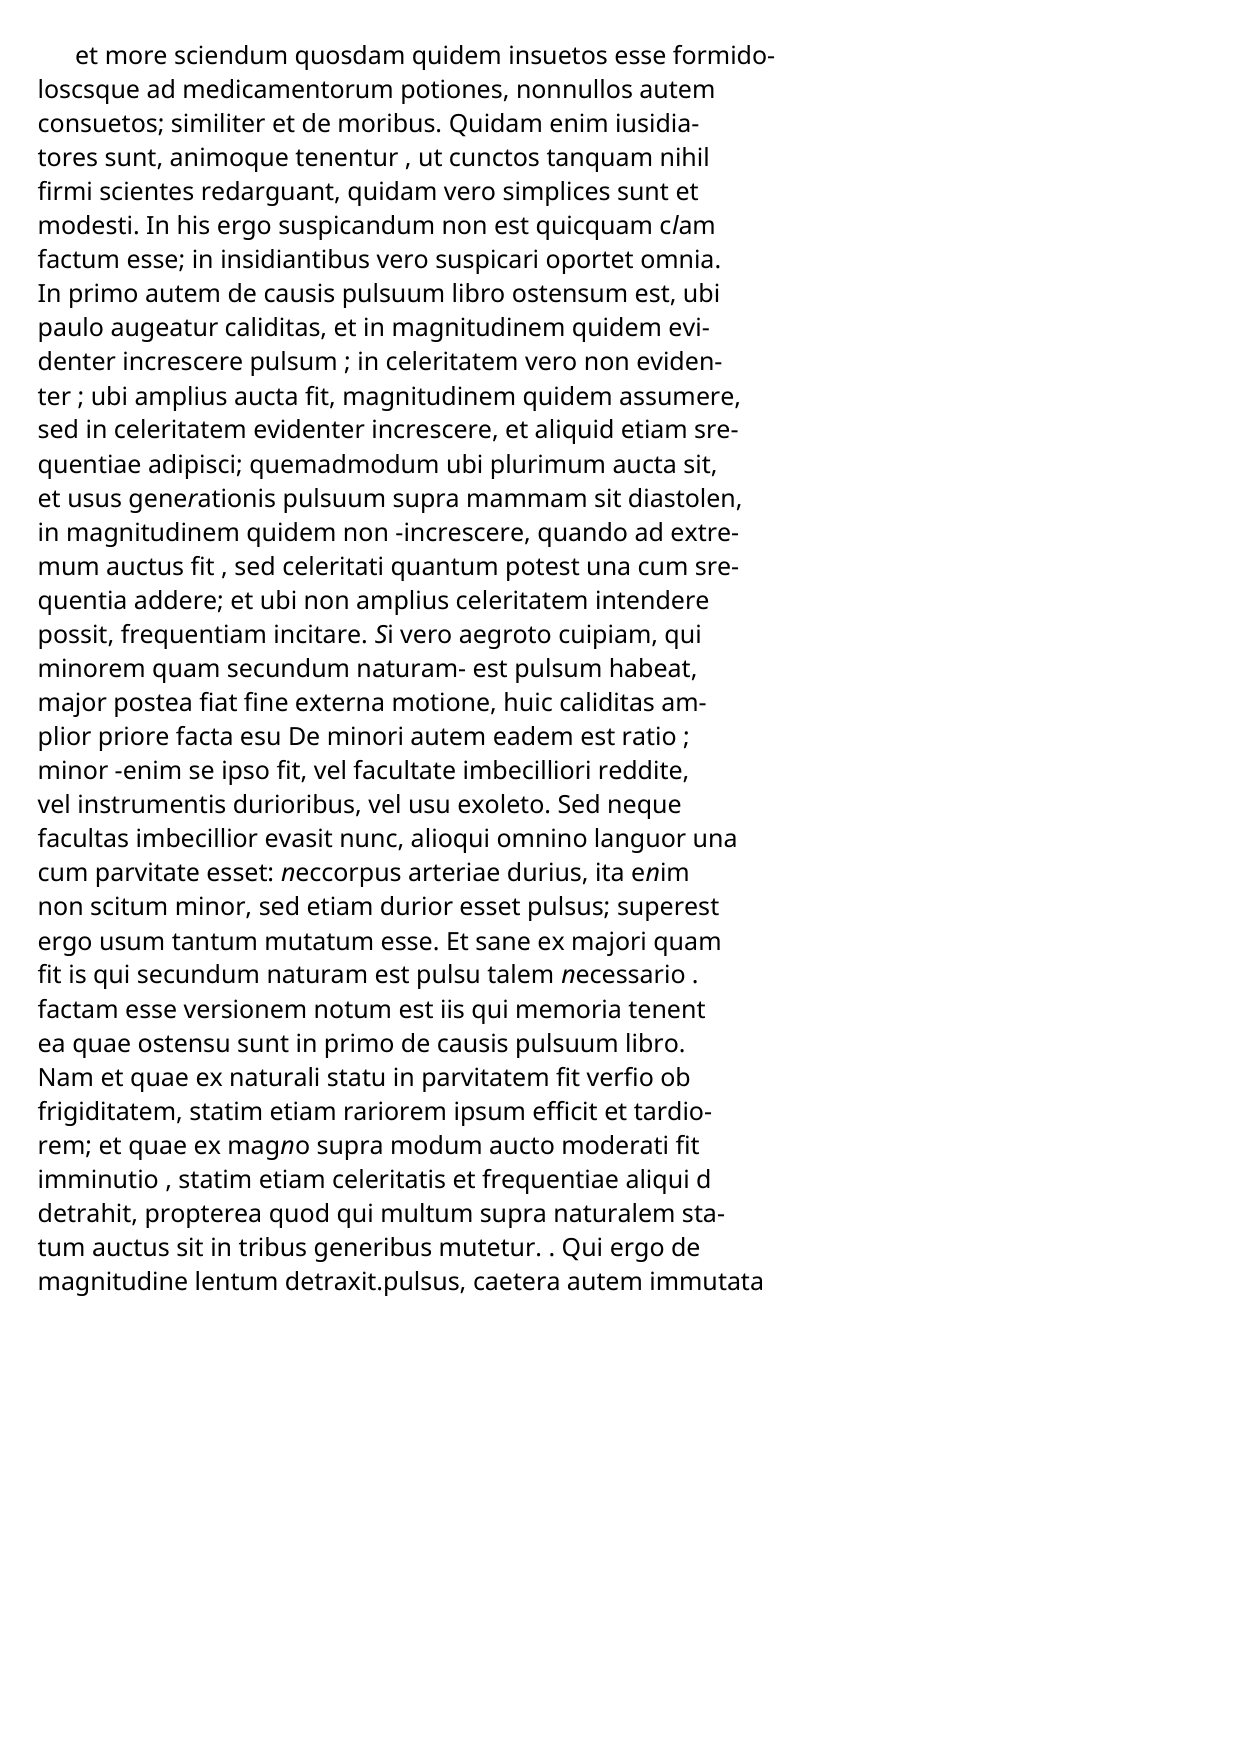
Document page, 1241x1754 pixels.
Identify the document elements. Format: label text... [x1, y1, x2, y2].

text et more sciendum quosdam quidem insuetos esse formido- loscsque ad medicamentorum potiones, nonnullos autem consuetos; similiter et de moribus. Quidam enim iusidia- tores sunt, animoque tenentur , ut cunctos tanquam nihil firmi scientes redarguant, quidam vero simplices sunt et modesti. In his ergo suspicandum non est quicquam clam factum esse; in insidiantibus vero suspicari oportet omnia. In primo autem de causis pulsuum libro ostensum est, ubi paulo augeatur caliditas, et in magnitudinem quidem evi- denter increscere pulsum ; in celeritatem vero non eviden- ter ; ubi amplius aucta fit, magnitudinem quidem assumere, sed in celeritatem evidenter increscere, et aliquid etiam sre- quentiae adipisci; quemadmodum ubi plurimum aucta sit, et usus generationis pulsuum supra mammam sit diastolen, in magnitudinem quidem non -increscere, quando ad extre- mum auctus fit , sed celeritati quantum potest una cum sre- quentia addere; et ubi non amplius celeritatem intendere possit, frequentiam incitare. Si vero aegroto cuipiam, qui minorem quam secundum naturam- est pulsum habeat, major postea fiat fine externa motione, huic caliditas am- plior priore facta esu De minori autem eadem est ratio ; minor -enim se ipso fit, vel facultate imbecilliori reddite, vel instrumentis durioribus, vel usu exoleto. Sed neque facultas imbecillior evasit nunc, alioqui omnino languor una cum parvitate esset: neccorpus arteriae durius, ita enim non scitum minor, sed etiam durior esset pulsus; superest ergo usum tantum mutatum esse. Et sane ex majori quam fit is qui secundum naturam est pulsu talem necessario . factam esse versionem notum est iis qui memoria tenent ea quae ostensu sunt in primo de causis pulsuum libro. Nam et quae ex naturali statu in parvitatem fit verfio ob frigiditatem, statim etiam rariorem ipsum efficit et tardio- rem; et quae ex magno supra modum aucto moderati fit imminutio , statim etiam celeritatis et frequentiae aliqui d detrahit, propterea quod qui multum supra naturalem sta- tum auctus sit in tribus generibus mutetur. . Qui ergo de magnitudine lentum detraxit.pulsus, caetera autem immutata [37, 37, 1203, 1298]
